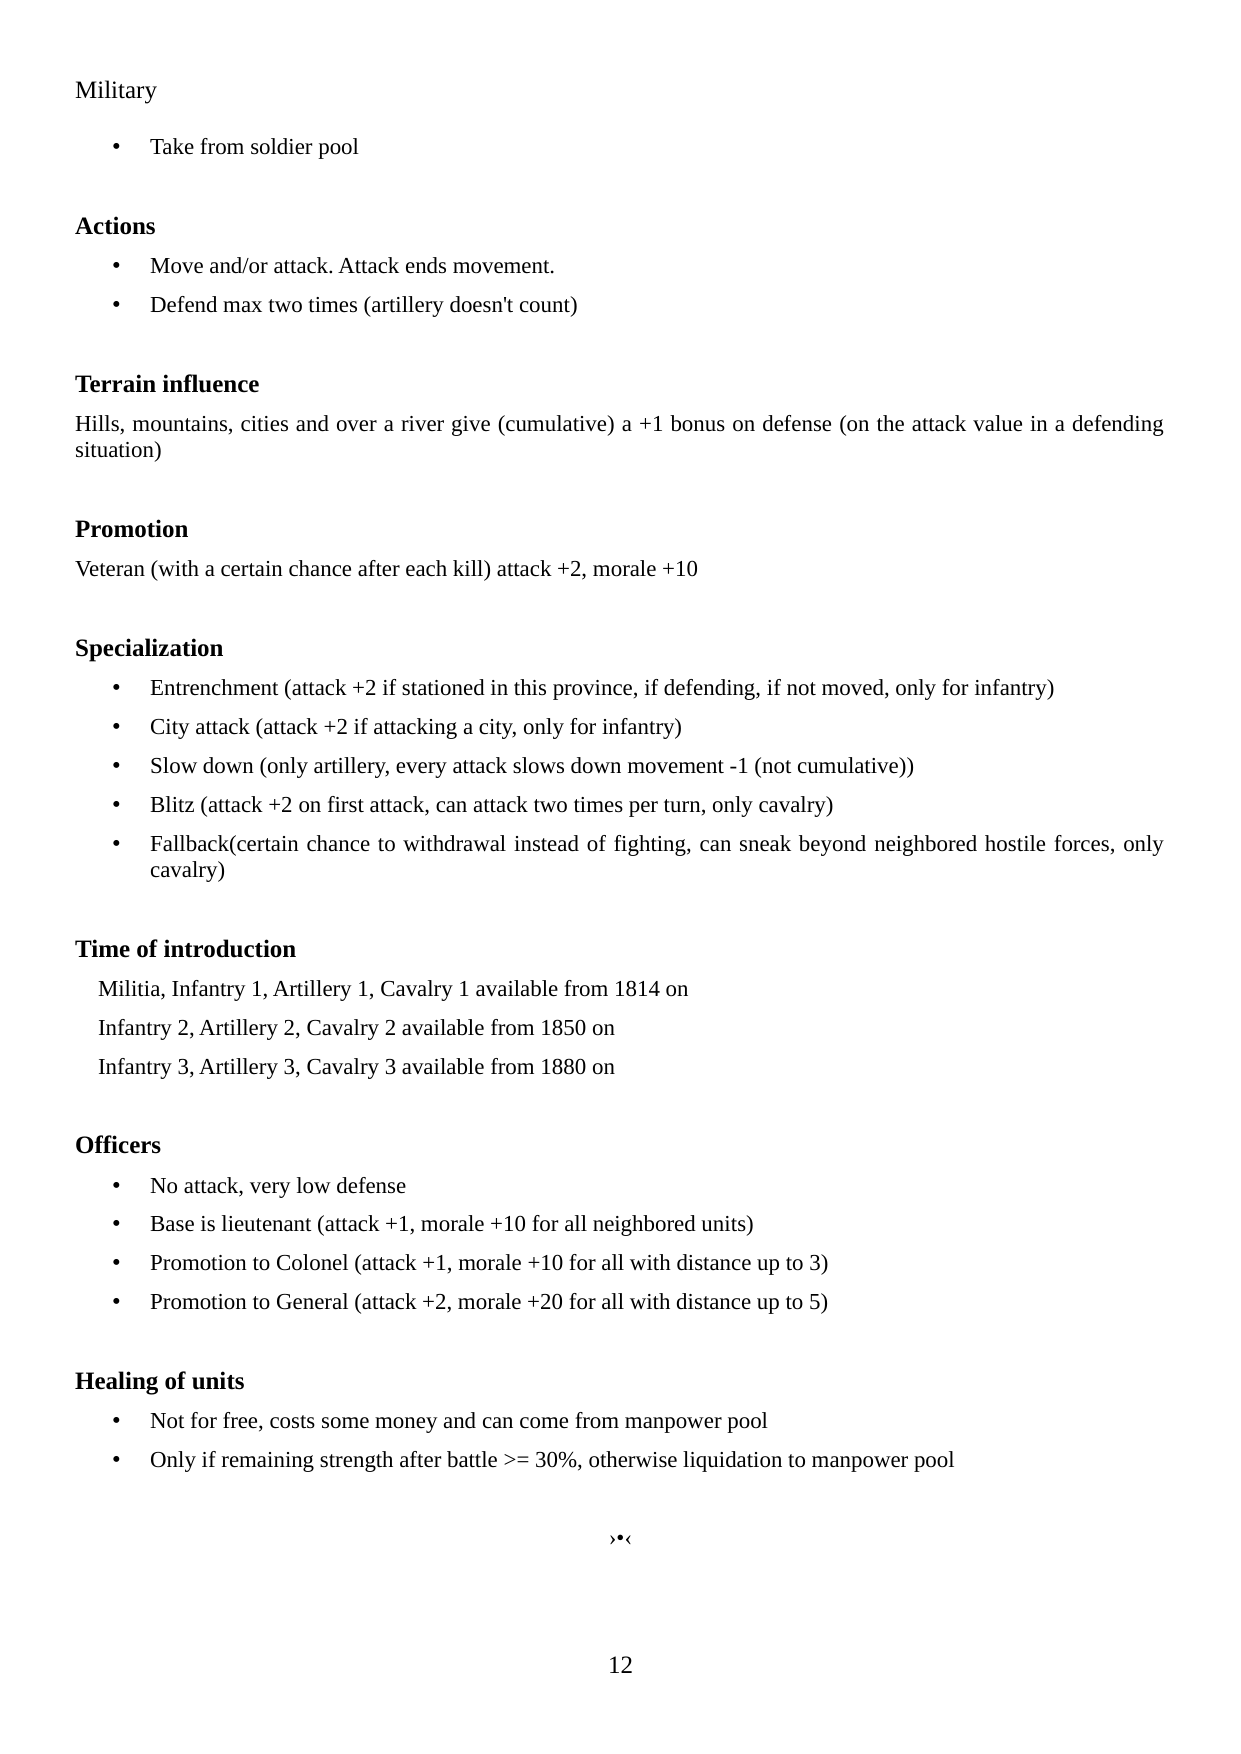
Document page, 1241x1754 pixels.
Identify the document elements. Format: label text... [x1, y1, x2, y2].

text Militia, Infantry 1, Artillery 1, Cavalry 1 available from 1814 on [75, 975, 1166, 1001]
text Officers [75, 1130, 1166, 1159]
text Healing of units [75, 1366, 1166, 1395]
list Promotion to Colonel (attack +1, morale +10 for all with distance up to 3) [112, 1249, 1166, 1276]
list Defend max two times (artillery doesn't count) [112, 291, 1166, 317]
list Slow down (only artillery, every attack slows down movement -1 (not cumulative)) [112, 752, 1166, 778]
list Only if remaining strength after battle >= 30%, otherwise liquidation to manpower pool [112, 1446, 1166, 1472]
list Base is lieutenant (attack +1, morale +10 for all neighbored units) [112, 1211, 1166, 1237]
list Take from soldier pool [112, 133, 1166, 159]
list City attack (attack +2 if attacking a city, only for infantry) [112, 713, 1166, 739]
text Hills, mountains, cities and over a river give (cumulative) a +1 bonus on defense (on the attack value in a defending situation) [75, 410, 1166, 463]
list Promotion to General (attack +2, morale +20 for all with distance up to 5) [112, 1288, 1166, 1314]
text Terrain influence [75, 369, 1166, 397]
text Infantry 3, Artillery 3, Cavalry 3 available from 1880 on [75, 1053, 1166, 1079]
list Entrenchment (attack +2 if stationed in this province, if defending, if not moved, only for infantry) [112, 674, 1166, 701]
list Blitz (attack +2 on first attack, can attack two times per turn, only cavalry) [112, 791, 1166, 817]
text Infantry 2, Artillery 2, Cavalry 2 available from 1850 on [75, 1014, 1166, 1040]
text Veteran (with a certain chance after each kill) attack +2, morale +10 [75, 555, 1166, 582]
text Time of introduction [75, 934, 1166, 962]
text Actions [75, 211, 1166, 240]
list Not for free, costs some money and can come from manpower pool [112, 1407, 1166, 1433]
text ›•‹ [75, 1524, 1166, 1550]
list Move and/or attack. Attack ends movement. [112, 252, 1166, 278]
text Promotion [75, 514, 1166, 543]
text Specialization [75, 633, 1166, 662]
list No attack, very low defense [112, 1172, 1166, 1198]
list Fallback(certain chance to withdrawal instead of fighting, can sneak beyond neighbored hostile forces, only cavalry) [112, 830, 1166, 882]
